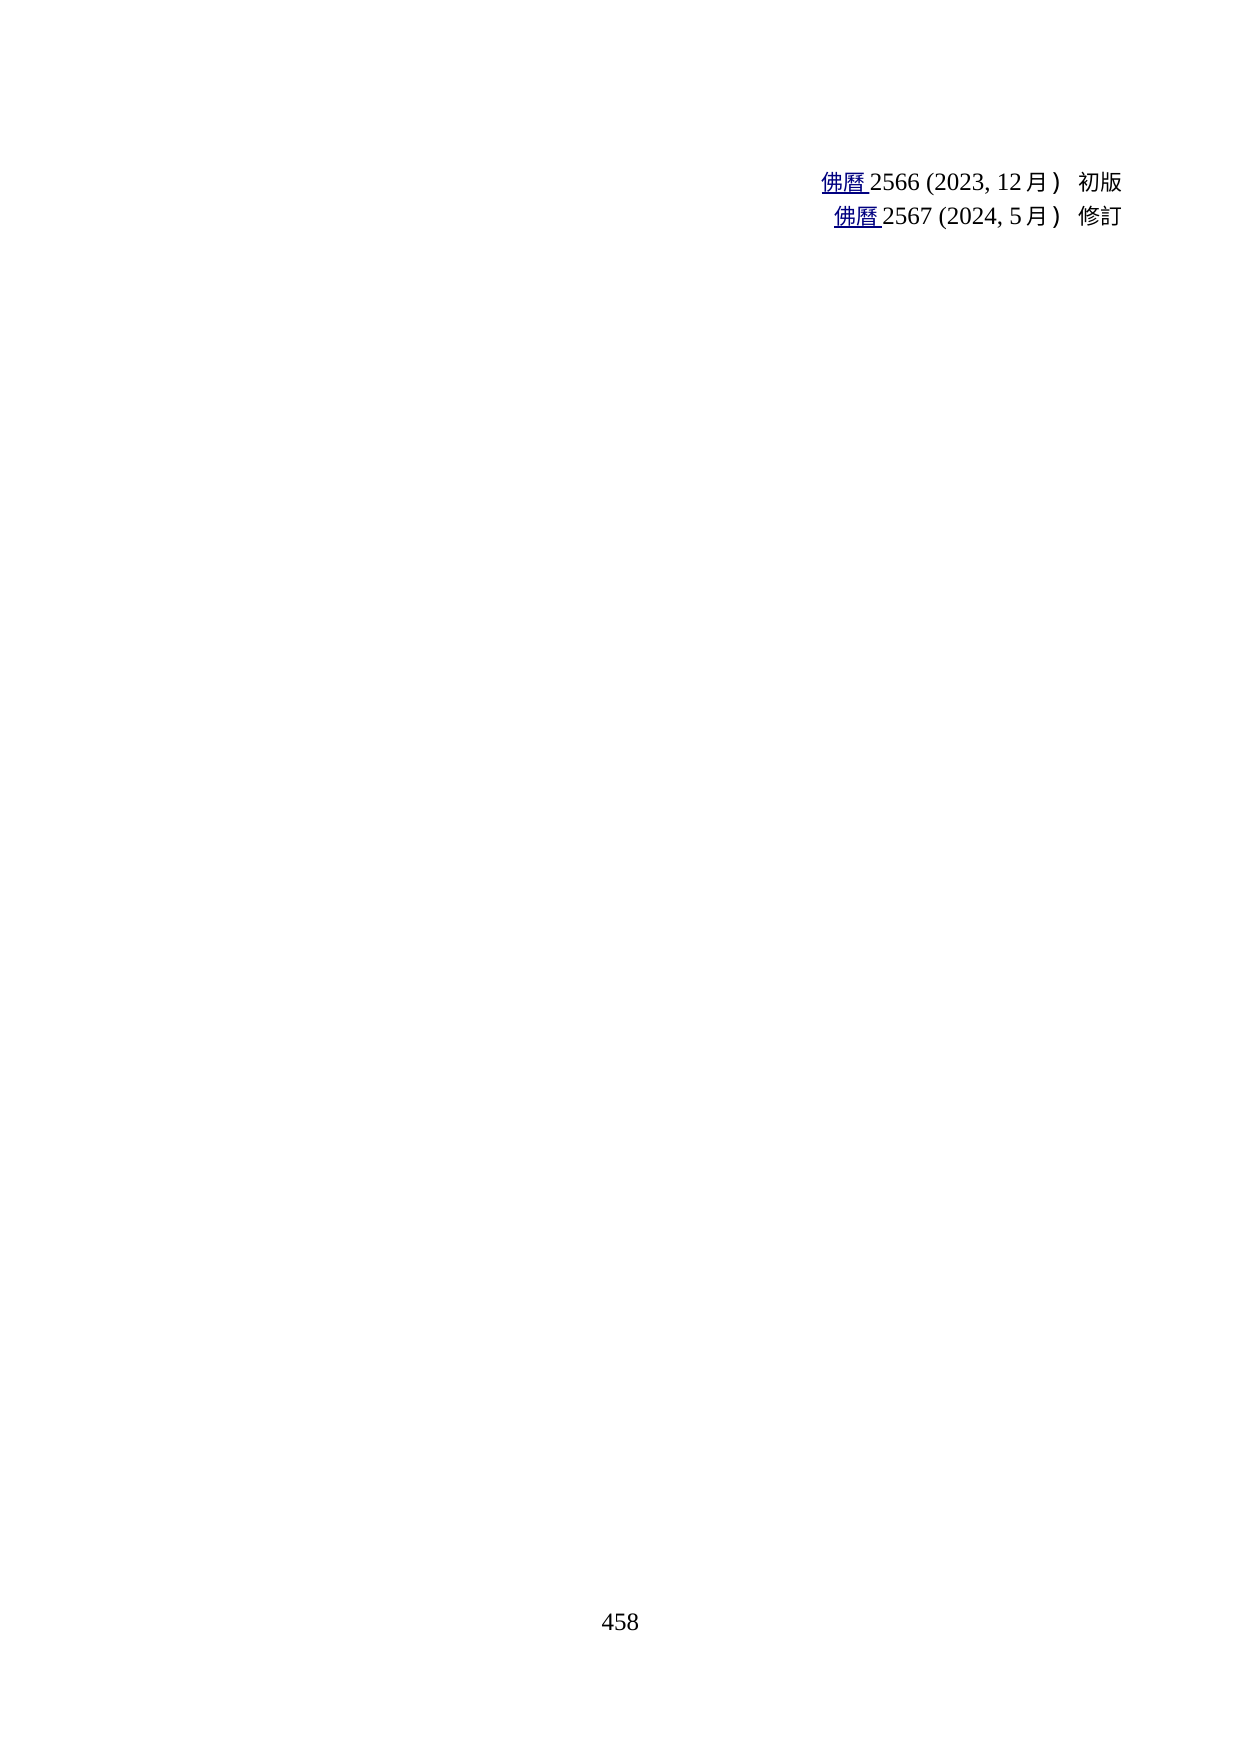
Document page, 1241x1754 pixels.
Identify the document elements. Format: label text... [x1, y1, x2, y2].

text 佛曆2567 (2024, 5月) 修訂 [118, 198, 1122, 232]
text 佛曆2566 (2023, 12月) 初版 [118, 164, 1122, 198]
